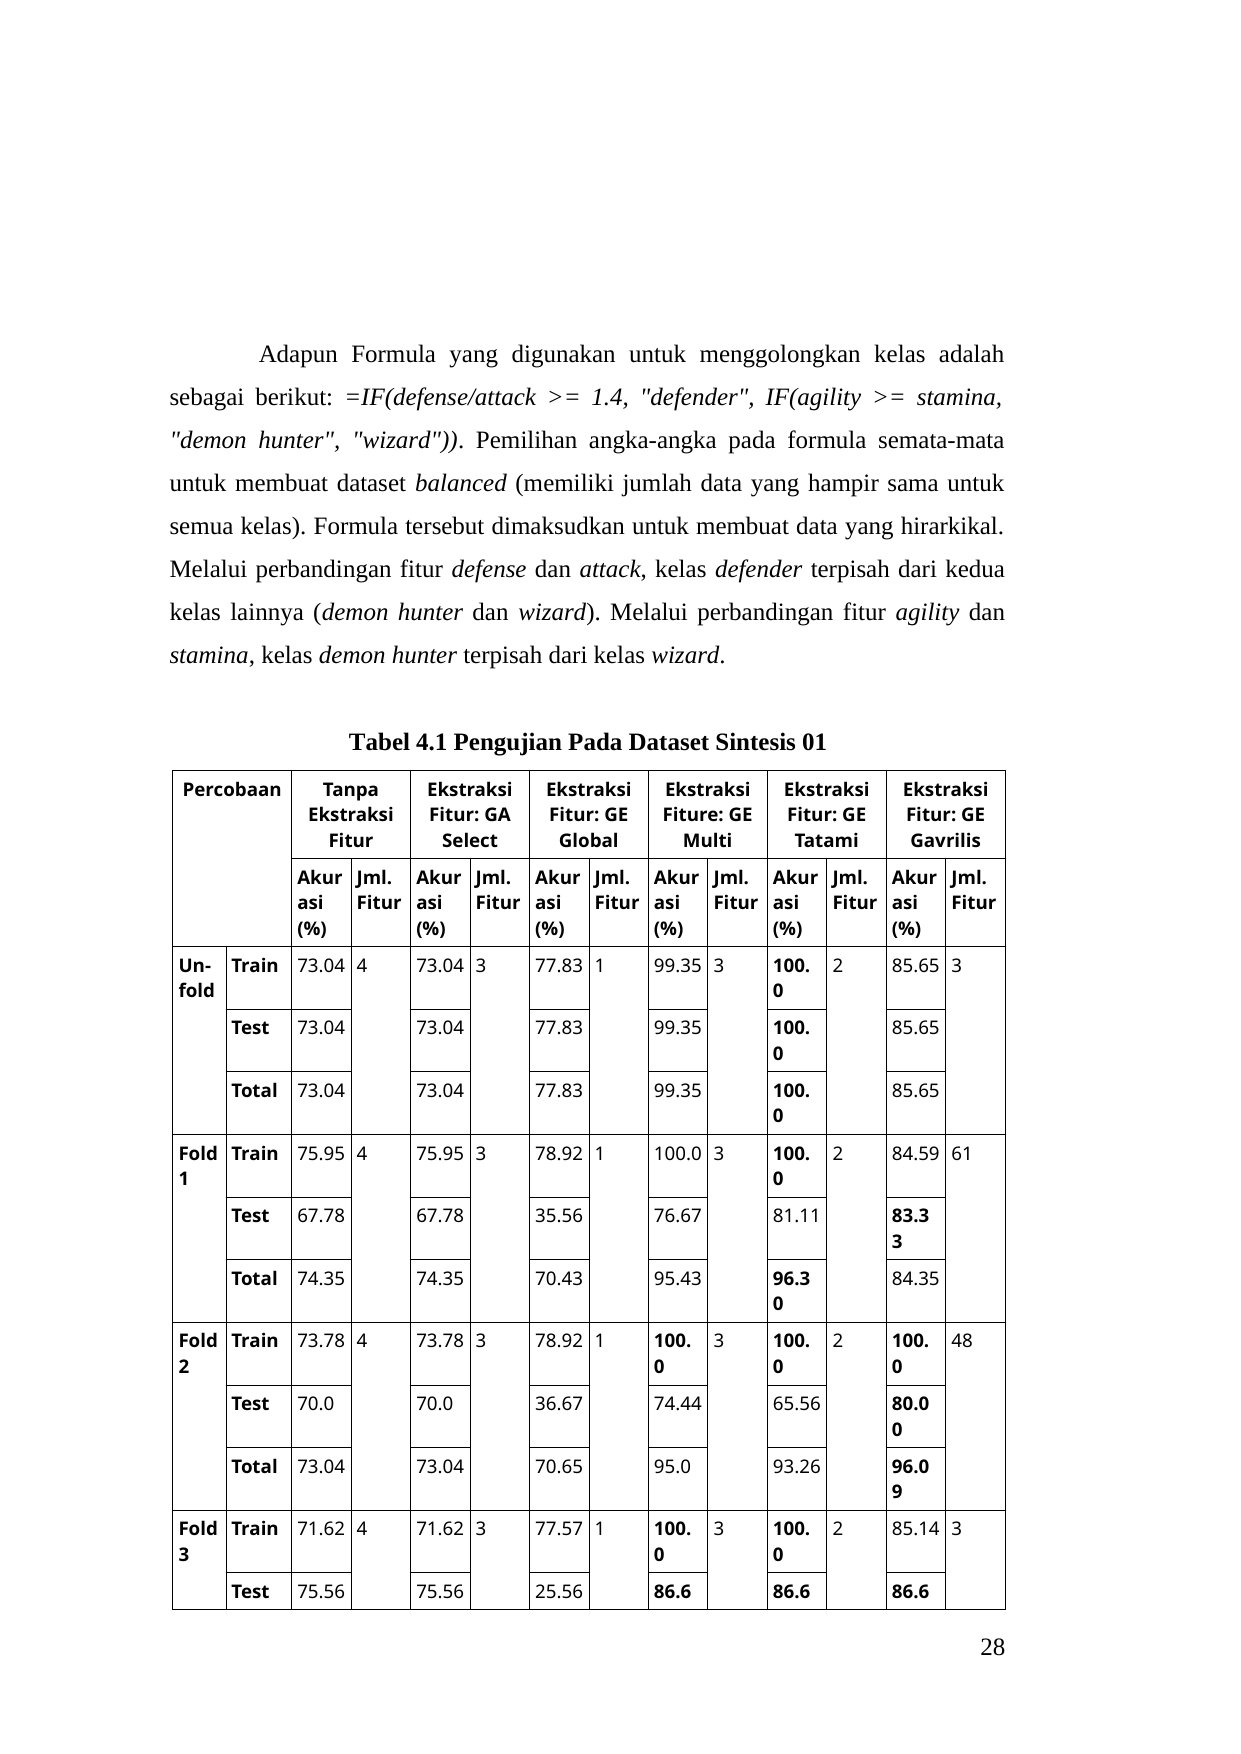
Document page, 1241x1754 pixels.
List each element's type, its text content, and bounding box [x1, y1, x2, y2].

table_cell 70.0 [411, 1386, 470, 1447]
table_cell Total [227, 1260, 291, 1322]
table_cell Akurasi (%) [768, 859, 826, 946]
table_cell 1 [590, 1323, 648, 1510]
table_cell 4 [352, 947, 410, 1134]
table_cell 84.35 [887, 1260, 945, 1322]
table_cell 61 [946, 1135, 1005, 1322]
table_cell 35.56 [530, 1198, 589, 1259]
table_cell 2 [827, 1511, 886, 1609]
table_header Tanpa Ekstraksi Fitur [292, 771, 410, 858]
table_cell 4 [352, 1511, 410, 1609]
table_cell 86.6 [887, 1573, 945, 1609]
table_cell Akurasi (%) [292, 859, 351, 946]
table_header Ekstraksi Fitur: GE Gavrilis [887, 771, 1005, 858]
table_cell 3 [946, 1511, 1005, 1609]
table_cell Test [227, 1386, 291, 1447]
table_cell 99.35 [649, 947, 707, 1009]
table_cell Akurasi (%) [411, 859, 470, 946]
table_cell 74.35 [292, 1260, 351, 1322]
table_cell 2 [827, 1135, 886, 1322]
table_cell 77.57 [530, 1511, 589, 1572]
table_cell Test [227, 1010, 291, 1071]
table_cell Train [227, 1135, 291, 1197]
table_cell 2 [827, 1323, 886, 1510]
table_cell 65.56 [768, 1386, 826, 1447]
text Adapun Formula yang digunakan untuk menggolongkan kelas adalah sebagai berikut: =IF(defense/attack >= 1.4, "defender", IF(agility >= stamina, "demon hunter", "wizard")). Pemilihan angka-angka pada formula semata-mata untuk membuat dataset balanced (memiliki jumlah data yang hampir sama untuk semua kelas). Formula tersebut dimaksudkan untuk membuat data yang hirarkikal. Melalui perbandingan fitur defense dan attack, kelas defender terpisah dari kedua kelas lainnya (demon hunter dan wizard). Melalui perbandingan fitur agility dan stamina, kelas demon hunter terpisah dari kelas wizard. [169, 339, 1005, 669]
table_cell Fold 1 [173, 1135, 226, 1322]
table_header Ekstraksi Fitur: GE Global [530, 771, 648, 858]
table_cell 3 [471, 1135, 529, 1322]
table_cell Akurasi (%) [530, 859, 589, 946]
table_cell 1 [590, 1511, 648, 1609]
table_cell 3 [946, 947, 1005, 1134]
table_cell 77.83 [530, 1010, 589, 1071]
table_cell Jml. Fitur [946, 859, 1005, 946]
table_cell 78.92 [530, 1135, 589, 1197]
table_cell 67.78 [292, 1198, 351, 1259]
table_cell 73.04 [292, 1448, 351, 1510]
table_cell Jml. Fitur [590, 859, 648, 946]
table_cell 3 [708, 947, 767, 1134]
table_cell Test [227, 1573, 291, 1609]
table_header Ekstraksi Fitur: GE Tatami [768, 771, 886, 858]
table_cell 2 [827, 947, 886, 1134]
table_cell Jml. Fitur [352, 859, 410, 946]
table_cell 100.0 [887, 1323, 945, 1384]
table_cell 85.65 [887, 1010, 945, 1071]
table_cell 70.65 [530, 1448, 589, 1510]
table_cell 77.83 [530, 1072, 589, 1134]
table_cell 1 [590, 1135, 648, 1322]
table_cell Jml. Fitur [827, 859, 886, 946]
table_cell 100.0 [649, 1135, 707, 1197]
table_cell 73.78 [411, 1323, 470, 1384]
table_cell 95.43 [649, 1260, 707, 1322]
table_cell 67.78 [411, 1198, 470, 1259]
table_cell 75.56 [411, 1573, 470, 1609]
table_cell 83.33 [887, 1198, 945, 1259]
table_cell 4 [352, 1135, 410, 1322]
table_cell 3 [471, 947, 529, 1134]
table_cell 100.0 [768, 1010, 826, 1071]
table_cell 73.04 [411, 1010, 470, 1071]
table_cell 71.62 [292, 1511, 351, 1572]
table_cell Fold 3 [173, 1511, 226, 1609]
table_cell Test [227, 1198, 291, 1259]
table_cell Train [227, 1511, 291, 1572]
text Tabel 4.1 Pengujian Pada Dataset Sintesis 01 [169, 727, 1005, 756]
table_cell 100.0 [649, 1511, 707, 1572]
table_cell Akurasi (%) [649, 859, 707, 946]
table_cell 3 [708, 1323, 767, 1510]
table_cell Train [227, 1323, 291, 1384]
table_cell 84.59 [887, 1135, 945, 1197]
table_cell 75.95 [411, 1135, 470, 1197]
table_cell 3 [471, 1511, 529, 1609]
table_cell 100.0 [768, 1072, 826, 1134]
table_cell Akurasi (%) [887, 859, 945, 946]
table_cell 3 [708, 1511, 767, 1609]
table_cell 48 [946, 1323, 1005, 1510]
table_cell 95.0 [649, 1448, 707, 1510]
table_cell 77.83 [530, 947, 589, 1009]
table_cell 100.0 [768, 947, 826, 1009]
table_cell 99.35 [649, 1010, 707, 1071]
table_cell 99.35 [649, 1072, 707, 1134]
table_cell 3 [708, 1135, 767, 1322]
table_cell 36.67 [530, 1386, 589, 1447]
table_cell Fold 2 [173, 1323, 226, 1510]
table_cell 4 [352, 1323, 410, 1510]
table_cell 80.00 [887, 1386, 945, 1447]
table_cell 70.43 [530, 1260, 589, 1322]
table_cell 75.56 [292, 1573, 351, 1609]
table_cell 100.0 [768, 1135, 826, 1197]
table_cell 100.0 [768, 1323, 826, 1384]
table_header Ekstraksi Fitur: GA Select [411, 771, 529, 858]
table_cell 85.65 [887, 1072, 945, 1134]
table_cell 71.62 [411, 1511, 470, 1572]
table_cell 73.04 [292, 1010, 351, 1071]
table_cell 25.56 [530, 1573, 589, 1609]
table_cell 73.04 [292, 1072, 351, 1134]
table_cell 76.67 [649, 1198, 707, 1259]
table_cell Total [227, 1448, 291, 1510]
table_cell 73.04 [411, 1448, 470, 1510]
table_cell 75.95 [292, 1135, 351, 1197]
table_cell Jml. Fitur [471, 859, 529, 946]
table_cell 70.0 [292, 1386, 351, 1447]
table_cell 73.04 [411, 1072, 470, 1134]
table_cell 74.35 [411, 1260, 470, 1322]
table_header Ekstraksi Fiture: GE Multi [649, 771, 767, 858]
table_cell 85.14 [887, 1511, 945, 1572]
table_cell 78.92 [530, 1323, 589, 1384]
table_cell 73.04 [411, 947, 470, 1009]
table_cell 96.09 [887, 1448, 945, 1510]
table_cell Jml. Fitur [708, 859, 767, 946]
table_cell 85.65 [887, 947, 945, 1009]
table_cell 86.6 [768, 1573, 826, 1609]
table_header Percobaan [173, 771, 291, 946]
table_cell 3 [471, 1323, 529, 1510]
table_cell 86.6 [649, 1573, 707, 1609]
table_cell 73.78 [292, 1323, 351, 1384]
table_cell 1 [590, 947, 648, 1134]
table_cell 93.26 [768, 1448, 826, 1510]
table_cell Un-fold [173, 947, 226, 1134]
table_cell 100.0 [768, 1511, 826, 1572]
table_cell 73.04 [292, 947, 351, 1009]
table_cell 100.0 [649, 1323, 707, 1384]
table_cell 74.44 [649, 1386, 707, 1447]
table_cell Train [227, 947, 291, 1009]
table_cell 96.30 [768, 1260, 826, 1322]
table_cell 81.11 [768, 1198, 826, 1259]
table_cell Total [227, 1072, 291, 1134]
